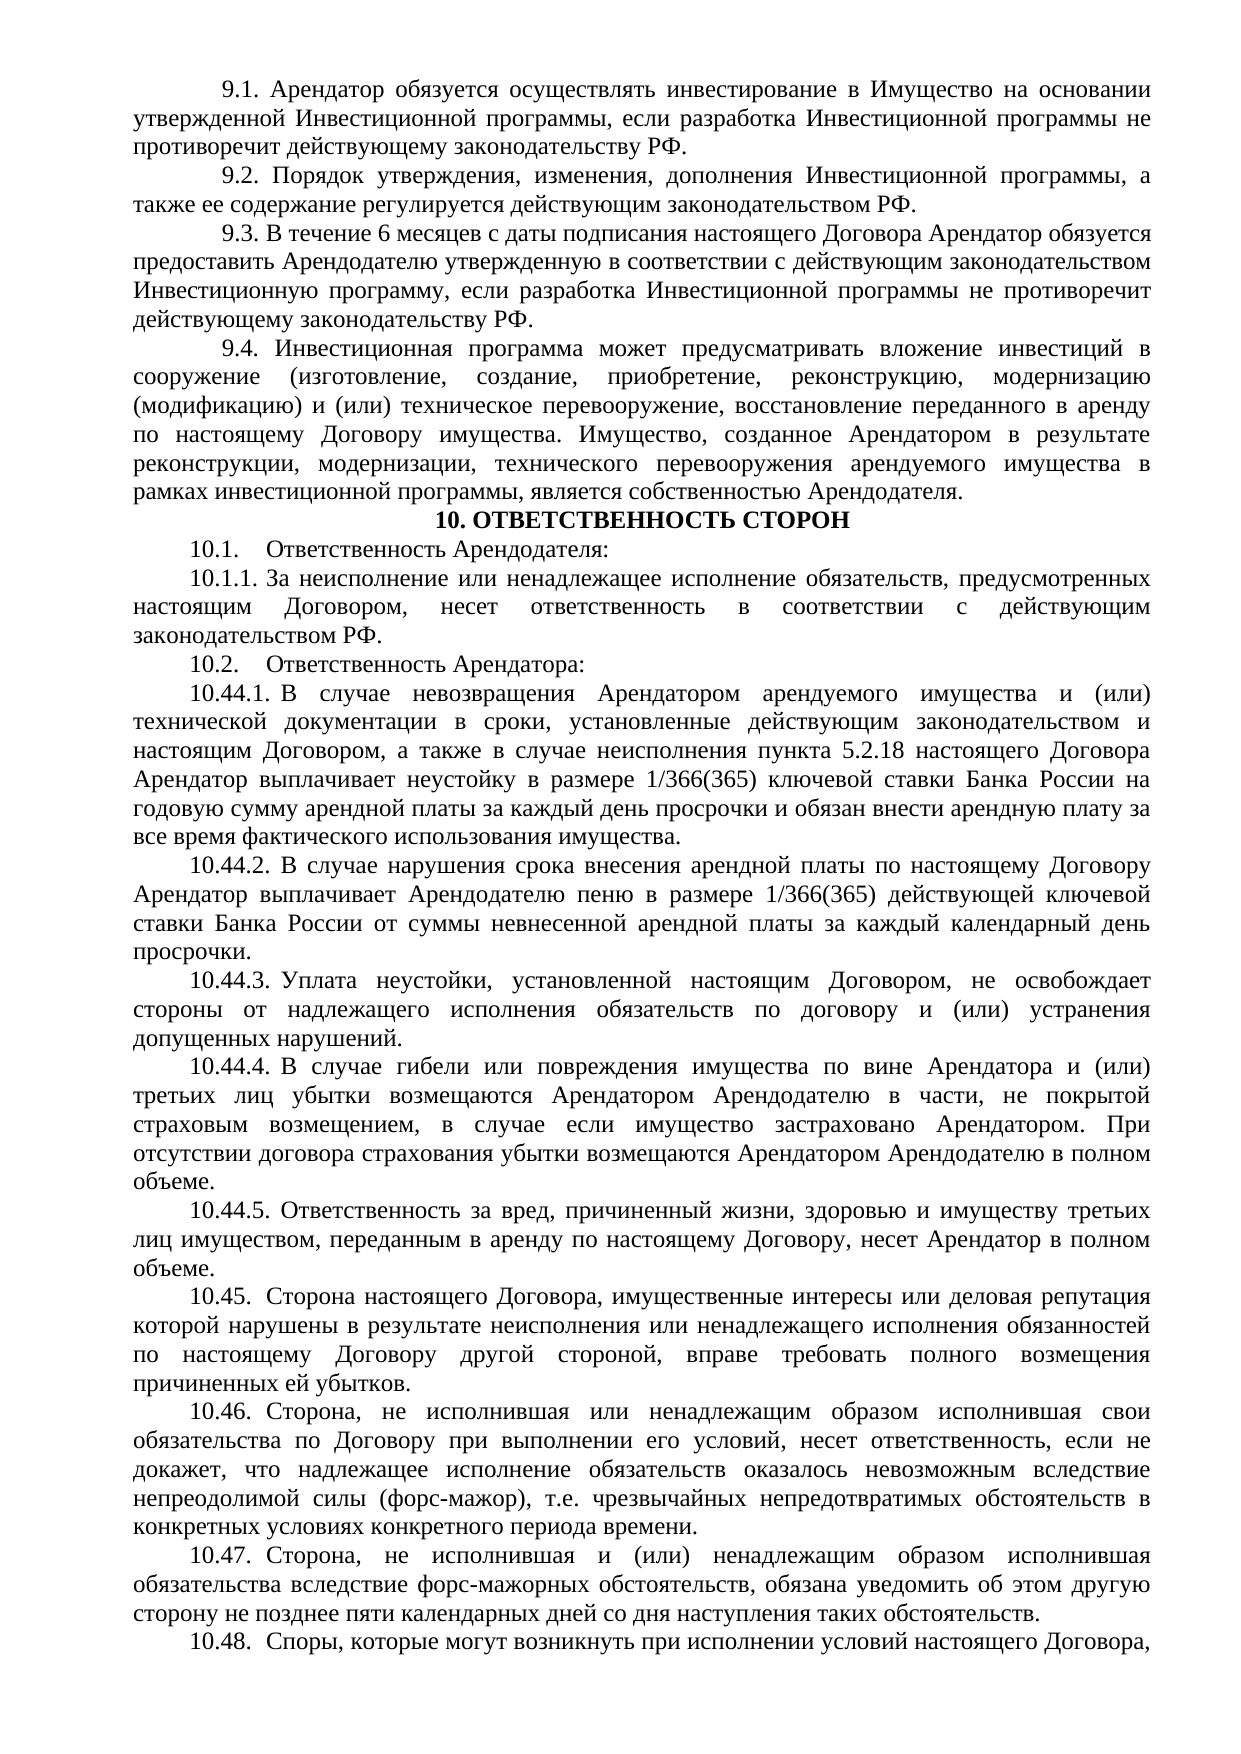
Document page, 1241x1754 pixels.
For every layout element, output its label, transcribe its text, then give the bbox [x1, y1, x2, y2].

text 10. ОТВЕТСТВЕННОСТЬ СТОРОН [133, 505, 1152, 534]
list Сторона, не исполнившая или ненадлежащим образом исполнившая свои обязательства по Договору при выполнении его условий, несет ответственность, если не докажет, что надлежащее исполнение обязательств оказалось невозможным вследствие непреодолимой силы (форс-мажор), т.е. чрезвычайных непредотвратимых обстоятельств в конкретных условиях конкретного периода времени. [133, 1396, 1152, 1540]
text 10.1.1. За неисполнение или ненадлежащее исполнение обязательств, предусмотренных настоящим Договором, несет ответственность в соответствии с действующим законодательством РФ. [133, 563, 1152, 649]
text 9.2. Порядок утверждения, изменения, дополнения Инвестиционной программы, а также ее содержание регулируется действующим законодательством РФ. [133, 160, 1152, 218]
text 10.1. Ответственность Арендодателя: [133, 534, 1152, 563]
text 9.3. В течение 6 месяцев с даты подписания настоящего Договора Арендатор обязуется предоставить Арендодателю утвержденную в соответствии с действующим законодательством Инвестиционную программу, если разработка Инвестиционной программы не противоречит действующему законодательству РФ. [133, 218, 1152, 333]
list Уплата неустойки, установленной настоящим Договором, не освобождает стороны от надлежащего исполнения обязательств по договору и (или) устранения допущенных нарушений. [133, 965, 1152, 1051]
text 9.1. Арендатор обязуется осуществлять инвестирование в Имущество на основании утвержденной Инвестиционной программы, если разработка Инвестиционной программы не противоречит действующему законодательству РФ. [133, 74, 1152, 160]
list В случае невозвращения Арендатором арендуемого имущества и (или) технической документации в сроки, установленные действующим законодательством и настоящим Договором, а также в случае неисполнения пункта 5.2.18 настоящего Договора Арендатор выплачивает неустойку в размере 1/366(365) ключевой ставки Банка России на годовую сумму арендной платы за каждый день просрочки и обязан внести арендную плату за все время фактического использования имущества. [133, 678, 1152, 850]
list В случае гибели или повреждения имущества по вине Арендатора и (или) третьих лиц убытки возмещаются Арендатором Арендодателю в части, не покрытой страховым возмещением, в случае если имущество застраховано Арендатором. При отсутствии договора страхования убытки возмещаются Арендатором Арендодателю в полном объеме. [133, 1051, 1152, 1195]
list Сторона настоящего Договора, имущественные интересы или деловая репутация которой нарушены в результате неисполнения или ненадлежащего исполнения обязанностей по настоящему Договору другой стороной, вправе требовать полного возмещения причиненных ей убытков. [133, 1281, 1152, 1396]
list Споры, которые могут возникнуть при исполнении условий настоящего Договора, [133, 1626, 1152, 1655]
list Сторона, не исполнившая и (или) ненадлежащим образом исполнившая обязательства вследствие форс-мажорных обстоятельств, обязана уведомить об этом другую сторону не позднее пяти календарных дней со дня наступления таких обстоятельств. [133, 1540, 1152, 1626]
list В случае нарушения срока внесения арендной платы по настоящему Договору Арендатор выплачивает Арендодателю пеню в размере 1/366(365) действующей ключевой ставки Банка России от суммы невнесенной арендной платы за каждый календарный день просрочки. [133, 850, 1152, 965]
text 10.2. Ответственность Арендатора: [133, 649, 1152, 678]
list Ответственность за вред, причиненный жизни, здоровью и имуществу третьих лиц имуществом, переданным в аренду по настоящему Договору, несет Арендатор в полном объеме. [133, 1195, 1152, 1281]
text 9.4. Инвестиционная программа может предусматривать вложение инвестиций в сооружение (изготовление, создание, приобретение, реконструкцию, модернизацию (модификацию) и (или) техническое перевооружение, восстановление переданного в аренду по настоящему Договору имущества. Имущество, созданное Арендатором в результате реконструкции, модернизации, технического перевооружения арендуемого имущества в рамках инвестиционной программы, является собственностью Арендодателя. [133, 333, 1152, 505]
